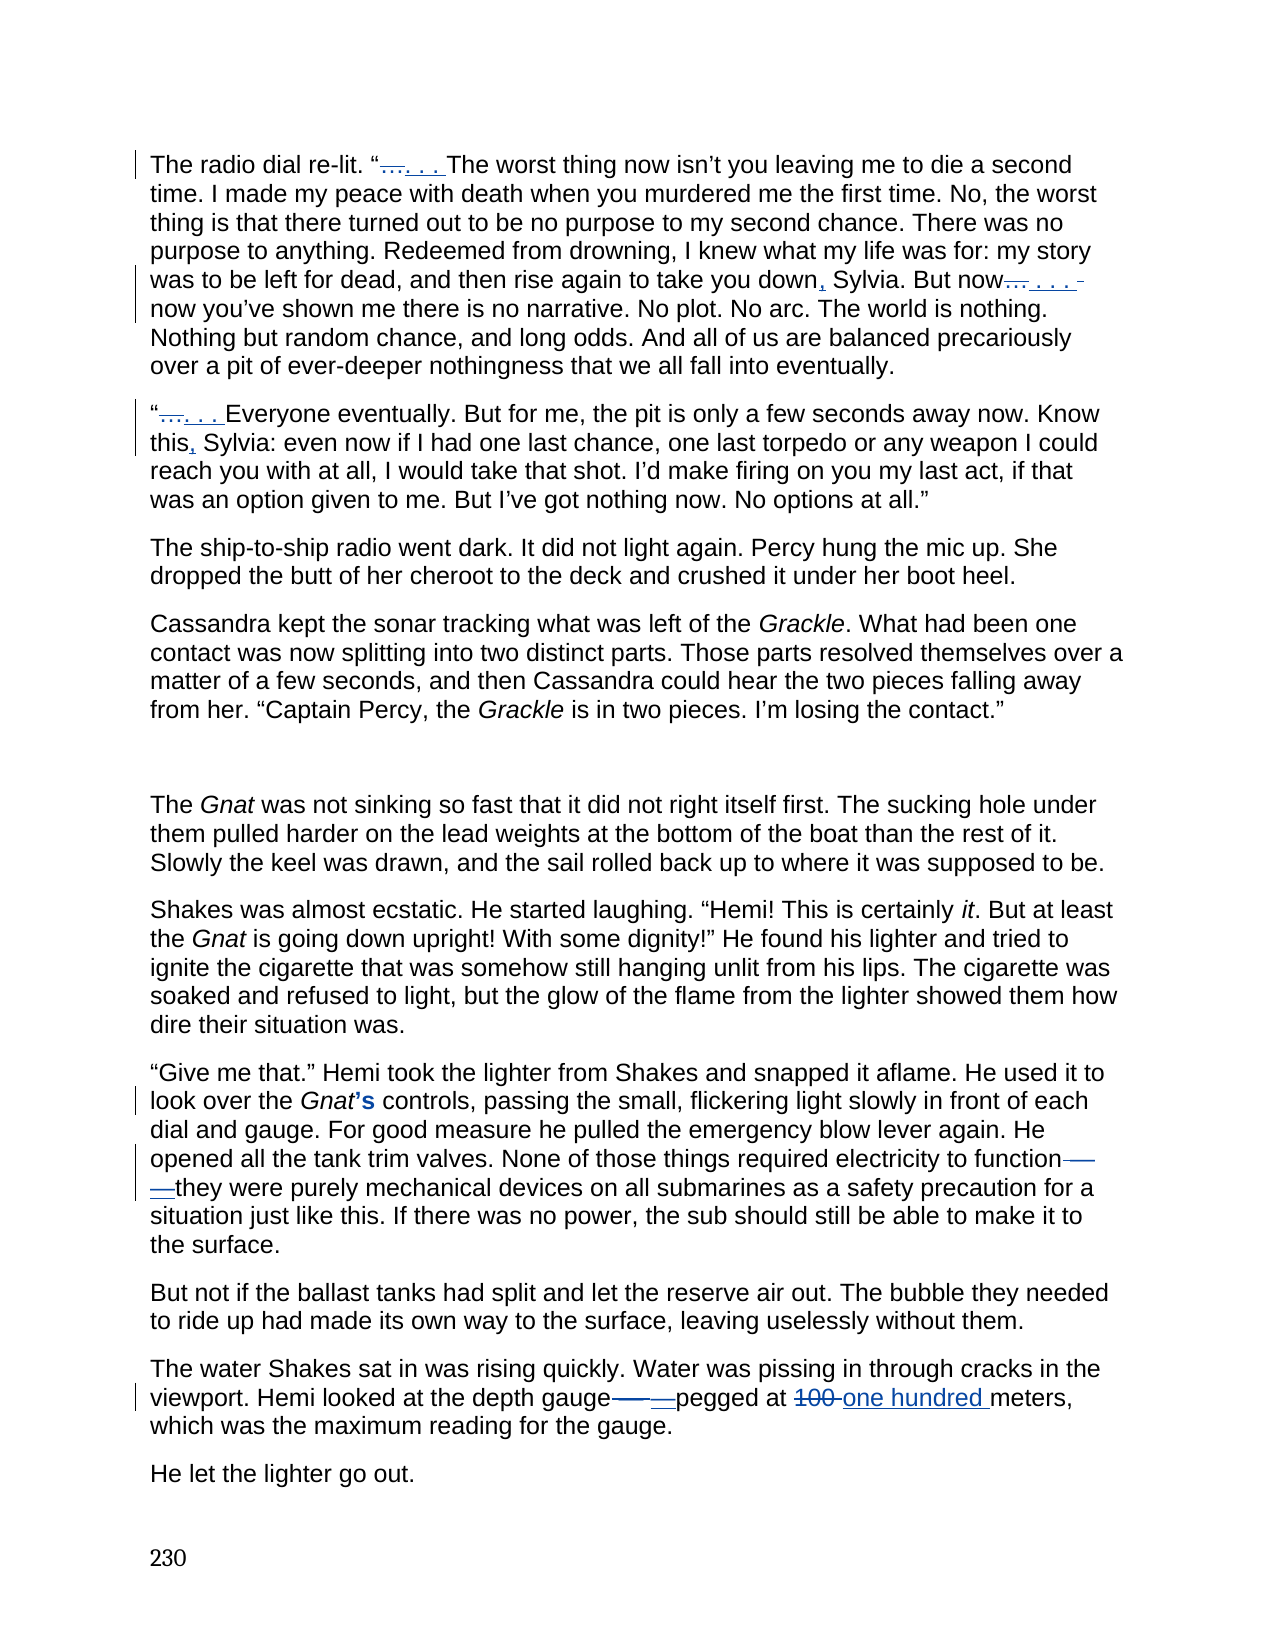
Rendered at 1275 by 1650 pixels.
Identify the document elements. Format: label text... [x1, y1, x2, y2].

text The ship-to-ship radio went dark. It did not light again. Percy hung the mic up. She dropped the butt of her cheroot to the deck and crushed it under her boot heel. [150, 532, 1125, 590]
text The Gnat was not sinking so fast that it did not right itself first. The sucking hole under them pulled harder on the lead weights at the bottom of the boat than the rest of it. Slowly the keel was drawn, and the sail rolled back up to where it was supposed to be. [150, 790, 1125, 876]
text Cassandra kept the sonar tracking what was left of the Grackle. What had been one contact was now splitting into two distinct parts. Those parts resolved themselves over a matter of a few seconds, and then Cassandra could hear the two pieces falling away from her. “Captain Percy, the Grackle is in two pieces. I’m losing the contact.” [150, 609, 1125, 724]
text “. . . Everyone eventually. But for me, the pit is only a few seconds away now. Know this, Sylvia: even now if I had one last chance, one last torpedo or any weapon I could reach you with at all, I would take that shot. I’d make firing on you my last act, if that was an option given to me. But I’ve got nothing now. No options at all.” [150, 399, 1125, 514]
text Shakes was almost ecstatic. He started laughing. “Hemi! This is certainly it. But at least the Gnat is going down upright! With some dignity!” He found his lighter and tried to ignite the cigarette that was somehow still hanging unlit from his lips. The cigarette was soaked and refused to light, but the glow of the flame from the lighter showed them how dire their situation was. [150, 895, 1125, 1039]
text The water Shakes sat in was rising quickly. Water was pissing in through cracks in the viewport. Hemi looked at the depth gauge—pegged at one hundred meters, which was the maximum reading for the gauge. [150, 1354, 1125, 1440]
text But not if the ballast tanks had split and let the reserve air out. The bubble they needed to ride up had made its own way to the surface, leaving uselessly without them. [150, 1277, 1125, 1335]
text “Give me that.” Hemi took the lighter from Shakes and snapped it aflame. He used it to look over the Gnat’s controls, passing the small, flickering light slowly in front of each dial and gauge. For good measure he pulled the emergency blow lever again. He opened all the tank trim valves. None of those things required electricity to function—they were purely mechanical devices on all submarines as a safety precaution for a situation just like this. If there was no power, the sub should still be able to make it to the surface. [150, 1057, 1125, 1259]
text The radio dial re-lit. “. . . The worst thing now isn’t you leaving me to die a second time. I made my peace with death when you murdered me the first time. No, the worst thing is that there turned out to be no purpose to my second chance. There was no purpose to anything. Redeemed from drowning, I knew what my life was for: my story was to be left for dead, and then rise again to take you down, Sylvia. But now . . . now you’ve shown me there is no narrative. No plot. No arc. The world is nothing. Nothing but random chance, and long odds. And all of us are balanced precariously over a pit of ever-deeper nothingness that we all fall into eventually. [150, 150, 1125, 380]
text He let the lighter go out. [150, 1459, 1125, 1487]
